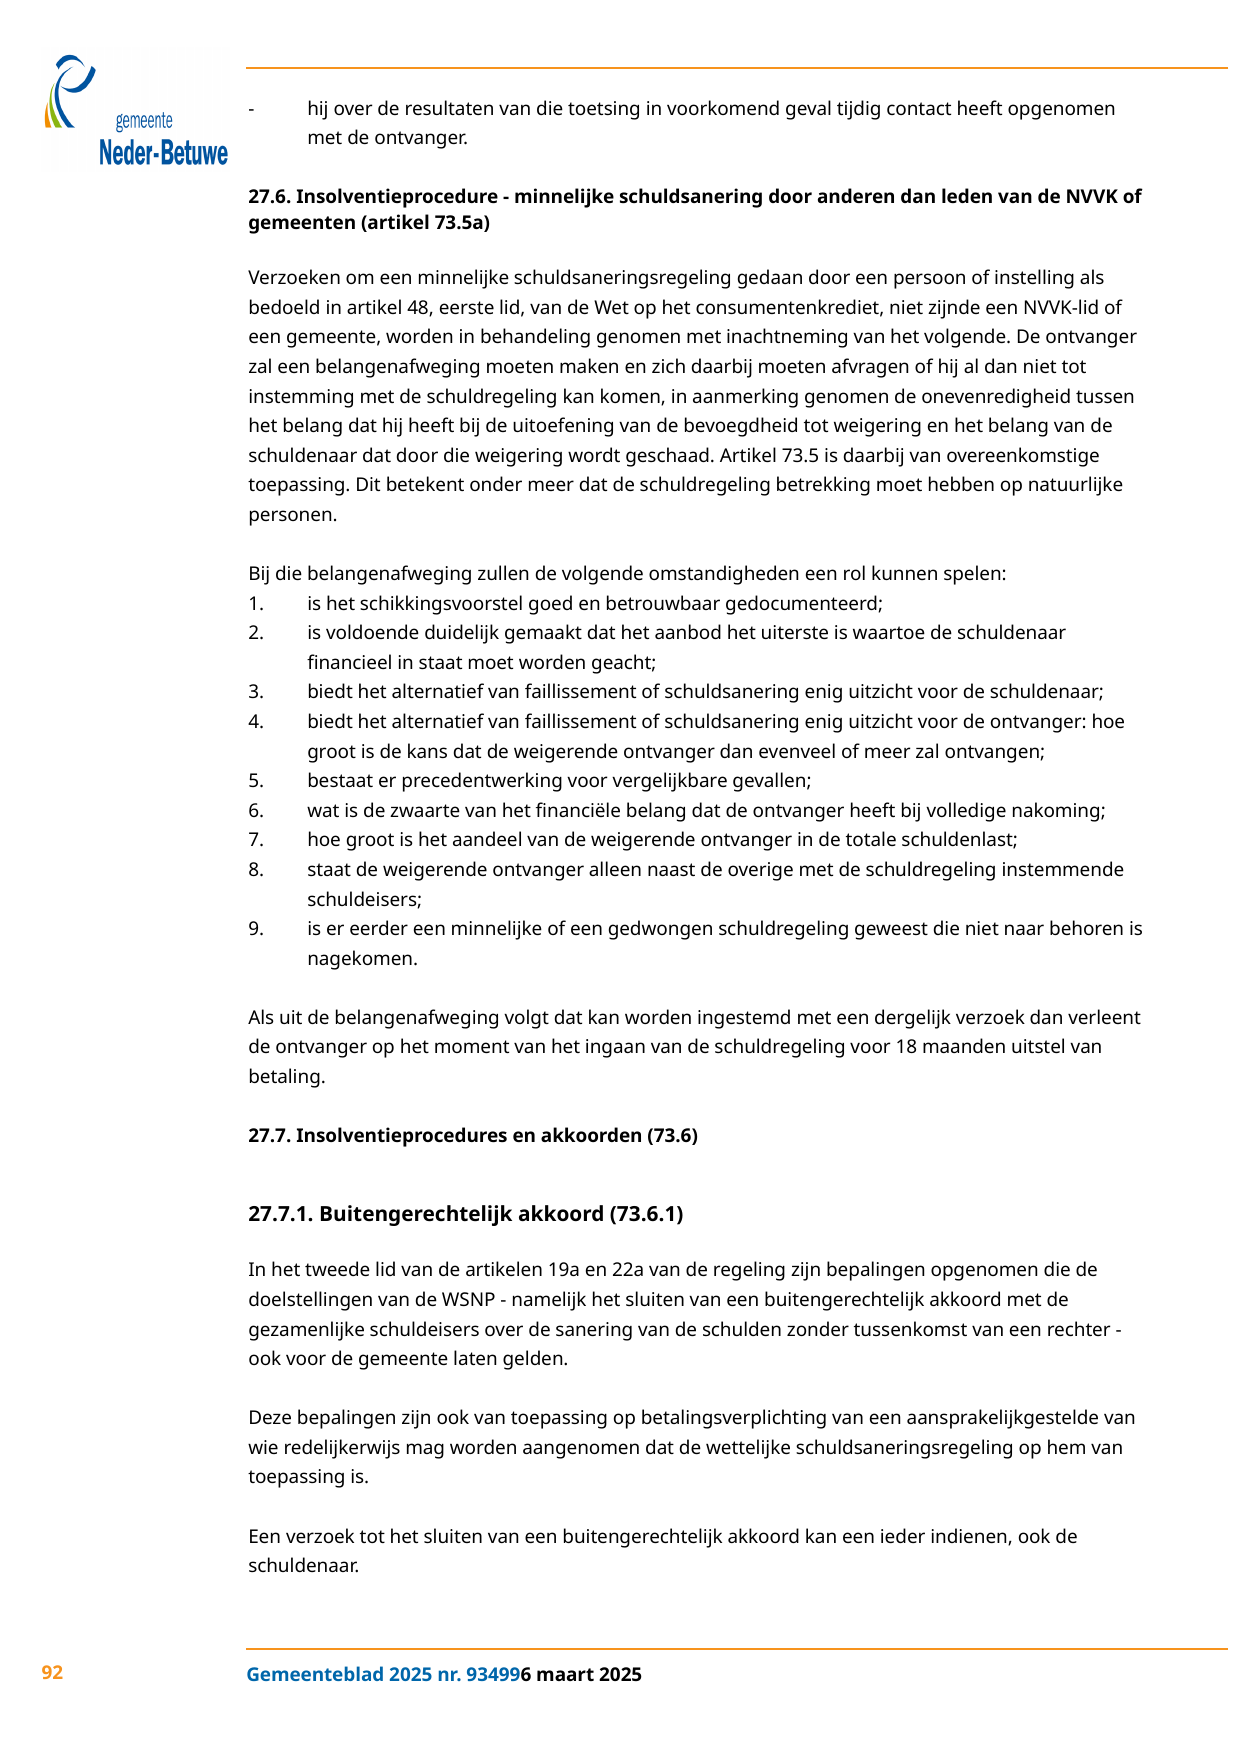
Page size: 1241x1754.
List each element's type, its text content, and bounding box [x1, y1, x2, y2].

list is voldoende duidelijk gemaakt dat het aanbod het uiterste is waartoe de schuldenaar financieel in staat moet worden geacht; [248, 619, 1152, 675]
list is het schikkingsvoorstel goed en betrouwbaar gedocumenteerd; [248, 590, 1152, 616]
text Verzoeken om een minnelijke schuldsaneringsregeling gedaan door een persoon of instelling als bedoeld in artikel 48, eerste lid, van de Wet op het consumentenkrediet, niet zijnde een NVVK-lid of een gemeente, worden in behandeling genomen met inachtneming van het volgende. De ontvanger zal een belangenafweging moeten maken en zich daarbij moeten afvragen of hij al dan niet tot instemming met de schuldregeling kan komen, in aanmerking genomen de onevenredigheid tussen het belang dat hij heeft bij de uitoefening van de bevoegdheid tot weigering en het belang van de schuldenaar dat door die weigering wordt geschaad. Artikel 73.5 is daarbij van overeenkomstige toepassing. Dit betekent onder meer dat de schuldregeling betrekking moet hebben op natuurlijke personen. [248, 264, 1152, 527]
list hij over de resultaten van die toetsing in voorkomend geval tijdig contact heeft opgenomen met de ontvanger. [248, 95, 1152, 150]
list wat is de zwaarte van het financiële belang dat de ontvanger heeft bij volledige nakoming; [248, 797, 1152, 823]
text In het tweede lid van de artikelen 19a en 22a van de regeling zijn bepalingen opgenomen die de doelstellingen van de WSNP - namelijk het sluiten van een buitengerechtelijk akkoord met de gezamenlijke schuldeisers over de sanering van de schulden zonder tussenkomst van een rechter - ook voor de gemeente laten gelden. [248, 1257, 1152, 1371]
list is er eerder een minnelijke of een gedwongen schuldregeling geweest die niet naar behoren is nagekomen. [248, 915, 1152, 971]
list biedt het alternatief van faillissement of schuldsanering enig uitzicht voor de ontvanger: hoe groot is de kans dat de weigerende ontvanger dan evenveel of meer zal ontvangen; [248, 708, 1152, 764]
list hoe groot is het aandeel van de weigerende ontvanger in de totale schuldenlast; [248, 827, 1152, 852]
text 27.7. Insolventieprocedures en akkoorden (73.6) [248, 1122, 1152, 1148]
text 27.6. Insolventieprocedure - minnelijke schuldsanering door anderen dan leden van de NVVK of gemeenten (artikel 73.5a) [248, 183, 1152, 235]
list bestaat er precedentwerking voor vergelijkbare gevallen; [248, 767, 1152, 793]
text Als uit de belangenafweging volgt dat kan worden ingestemd met een dergelijk verzoek dan verleent de ontvanger op het moment van het ingaan van de schuldregeling voor 18 maanden uitstel van betaling. [248, 1004, 1152, 1089]
list staat de weigerende ontvanger alleen naast de overige met de schuldregeling instemmende schuldeisers; [248, 856, 1152, 912]
text Een verzoek tot het sluiten van een buitengerechtelijk akkoord kan een ieder indienen, ook de schuldenaar. [248, 1523, 1152, 1578]
text 27.7.1. Buitengerechtelijk akkoord (73.6.1) [248, 1199, 1152, 1227]
list biedt het alternatief van faillissement of schuldsanering enig uitzicht voor de schuldenaar; [248, 679, 1152, 704]
picture [41, 47, 231, 172]
text Deze bepalingen zijn ook van toepassing op betalingsverplichting van een aansprakelijkgestelde van wie redelijkerwijs mag worden aangenomen dat de wettelijke schuldsaneringsregeling op hem van toepassing is. [248, 1404, 1152, 1489]
text Bij die belangenafweging zullen de volgende omstandigheden een rol kunnen spelen: [248, 560, 1152, 586]
